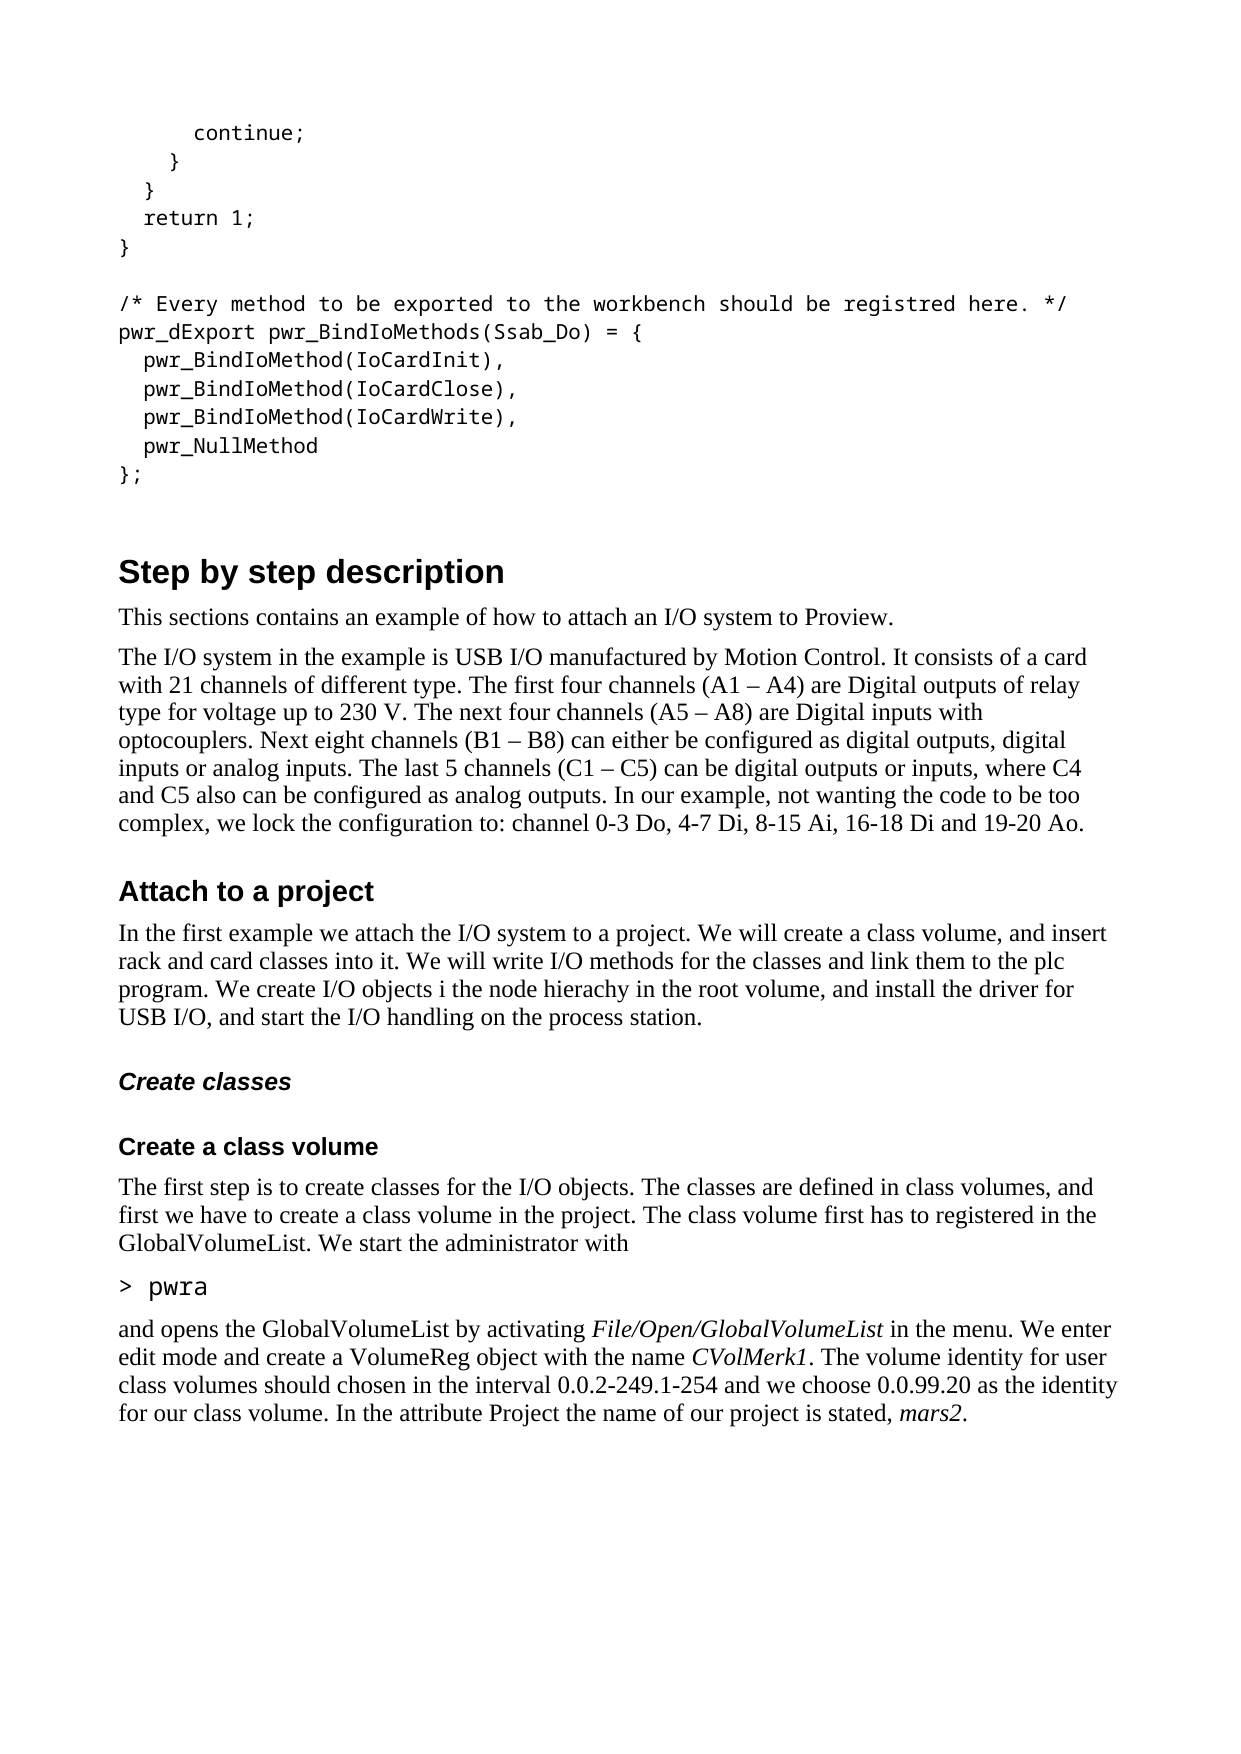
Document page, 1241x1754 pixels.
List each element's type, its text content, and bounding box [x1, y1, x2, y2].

text pwr_BindIoMethod(IoCardInit), [118, 346, 1122, 374]
text } [118, 175, 1122, 203]
text pwr_NullMethod [118, 431, 1122, 459]
text The I/O system in the example is USB I/O manufactured by Motion Control. It consists of a card with 21 channels of different type. The first four channels (A1 – A4) are Digital outputs of relay type for voltage up to 230 V. The next four channels (A5 – A8) are Digital inputs with optocouplers. Next eight channels (B1 – B8) can either be configured as digital outputs, digital inputs or analog inputs. The last 5 channels (C1 – C5) can be digital outputs or inputs, where C4 and C5 also can be configured as analog outputs. In our example, not wanting the code to be too complex, we lock the configuration to: channel 0-3 Do, 4-7 Di, 8-15 Ai, 16-18 Di and 19-20 Ao. [118, 643, 1122, 837]
subtitle Step by step description [118, 553, 1122, 590]
subtitle Create a class volume [118, 1133, 1122, 1161]
text } [118, 147, 1122, 175]
text }; [118, 459, 1122, 488]
text > pwra [118, 1269, 1122, 1303]
subtitle Create classes [118, 1068, 1122, 1096]
text return 1; [118, 203, 1122, 232]
subtitle Attach to a project [118, 874, 1122, 907]
text /* Every method to be exported to the workbench should be registred here. */ [118, 289, 1122, 317]
text pwr_BindIoMethod(IoCardClose), [118, 374, 1122, 402]
text continue; [118, 118, 1122, 147]
text pwr_dExport pwr_BindIoMethods(Ssab_Do) = { [118, 317, 1122, 346]
text pwr_BindIoMethod(IoCardWrite), [118, 402, 1122, 431]
text This sections contains an example of how to attach an I/O system to Proview. [118, 603, 1122, 631]
text and opens the GlobalVolumeList by activating File/Open/GlobalVolumeList in the menu. We enter edit mode and create a VolumeReg object with the name CVolMerk1. The volume identity for user class volumes should chosen in the interval 0.0.2-249.1-254 and we choose 0.0.99.20 as the identity for our class volume. In the attribute Project the name of our project is stated, mars2. [118, 1316, 1122, 1426]
text The first step is to create classes for the I/O objects. The classes are defined in class volumes, and first we have to create a class volume in the project. The class volume first has to registered in the GlobalVolumeList. We start the administrator with [118, 1173, 1122, 1256]
text } [118, 232, 1122, 260]
text In the first example we attach the I/O system to a project. We will create a class volume, and insert rack and card classes into it. We will write I/O methods for the classes and link them to the plc program. We create I/O objects i the node hierachy in the root volume, and install the driver for USB I/O, and start the I/O handling on the process station. [118, 919, 1122, 1030]
